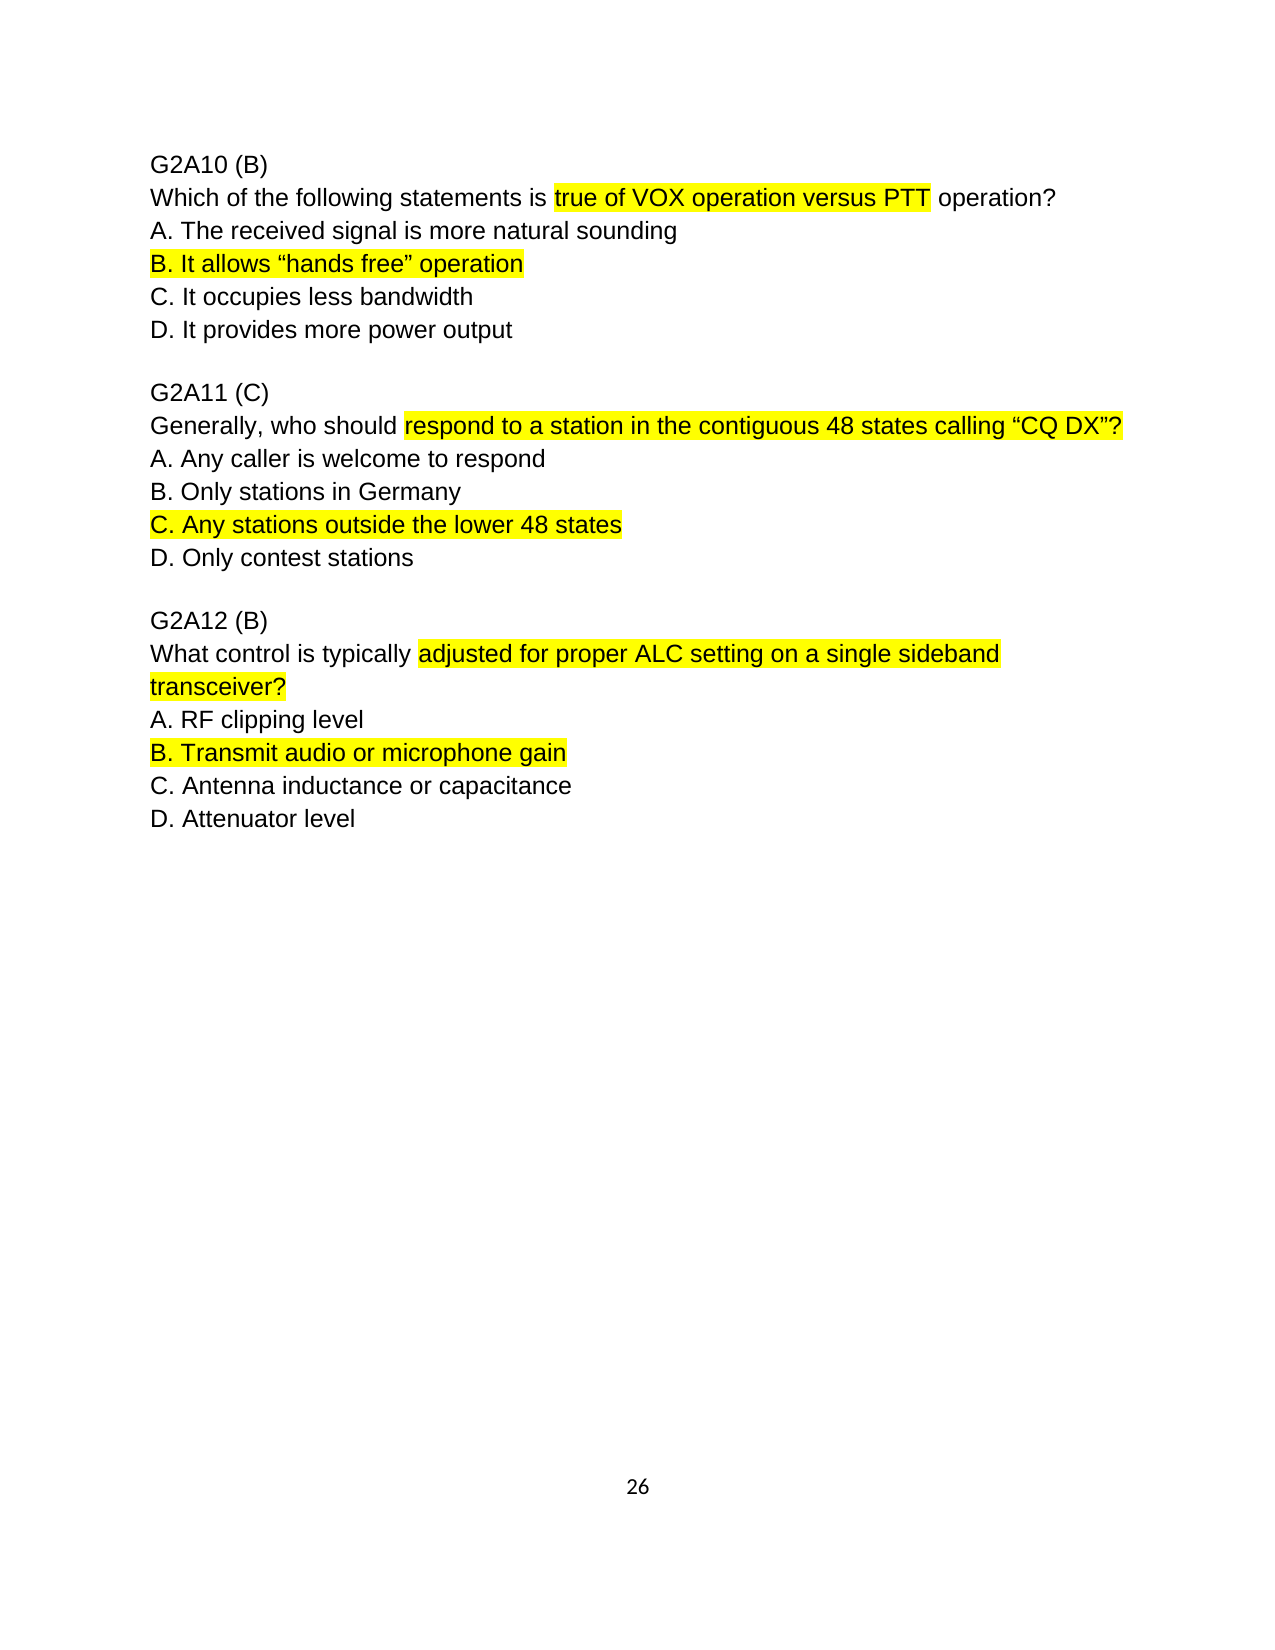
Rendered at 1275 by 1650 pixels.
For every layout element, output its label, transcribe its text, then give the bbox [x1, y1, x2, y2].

text G2A10 (B) Which of the following statements is true of VOX operation versus PTT operation? A. The received signal is more natural sounding B. It allows “hands free” operation C. It occupies less bandwidth D. It provides more power output [150, 150, 1125, 344]
text G2A12 (B) What control is typically adjusted for proper ALC setting on a single sideband transceiver? A. RF clipping level B. Transmit audio or microphone gain C. Antenna inductance or capacitance D. Attenuator level [150, 606, 1125, 833]
text G2A11 (C) Generally, who should respond to a station in the contiguous 48 states calling “CQ DX”? A. Any caller is welcome to respond B. Only stations in Germany C. Any stations outside the lower 48 states D. Only contest stations [150, 378, 1125, 572]
